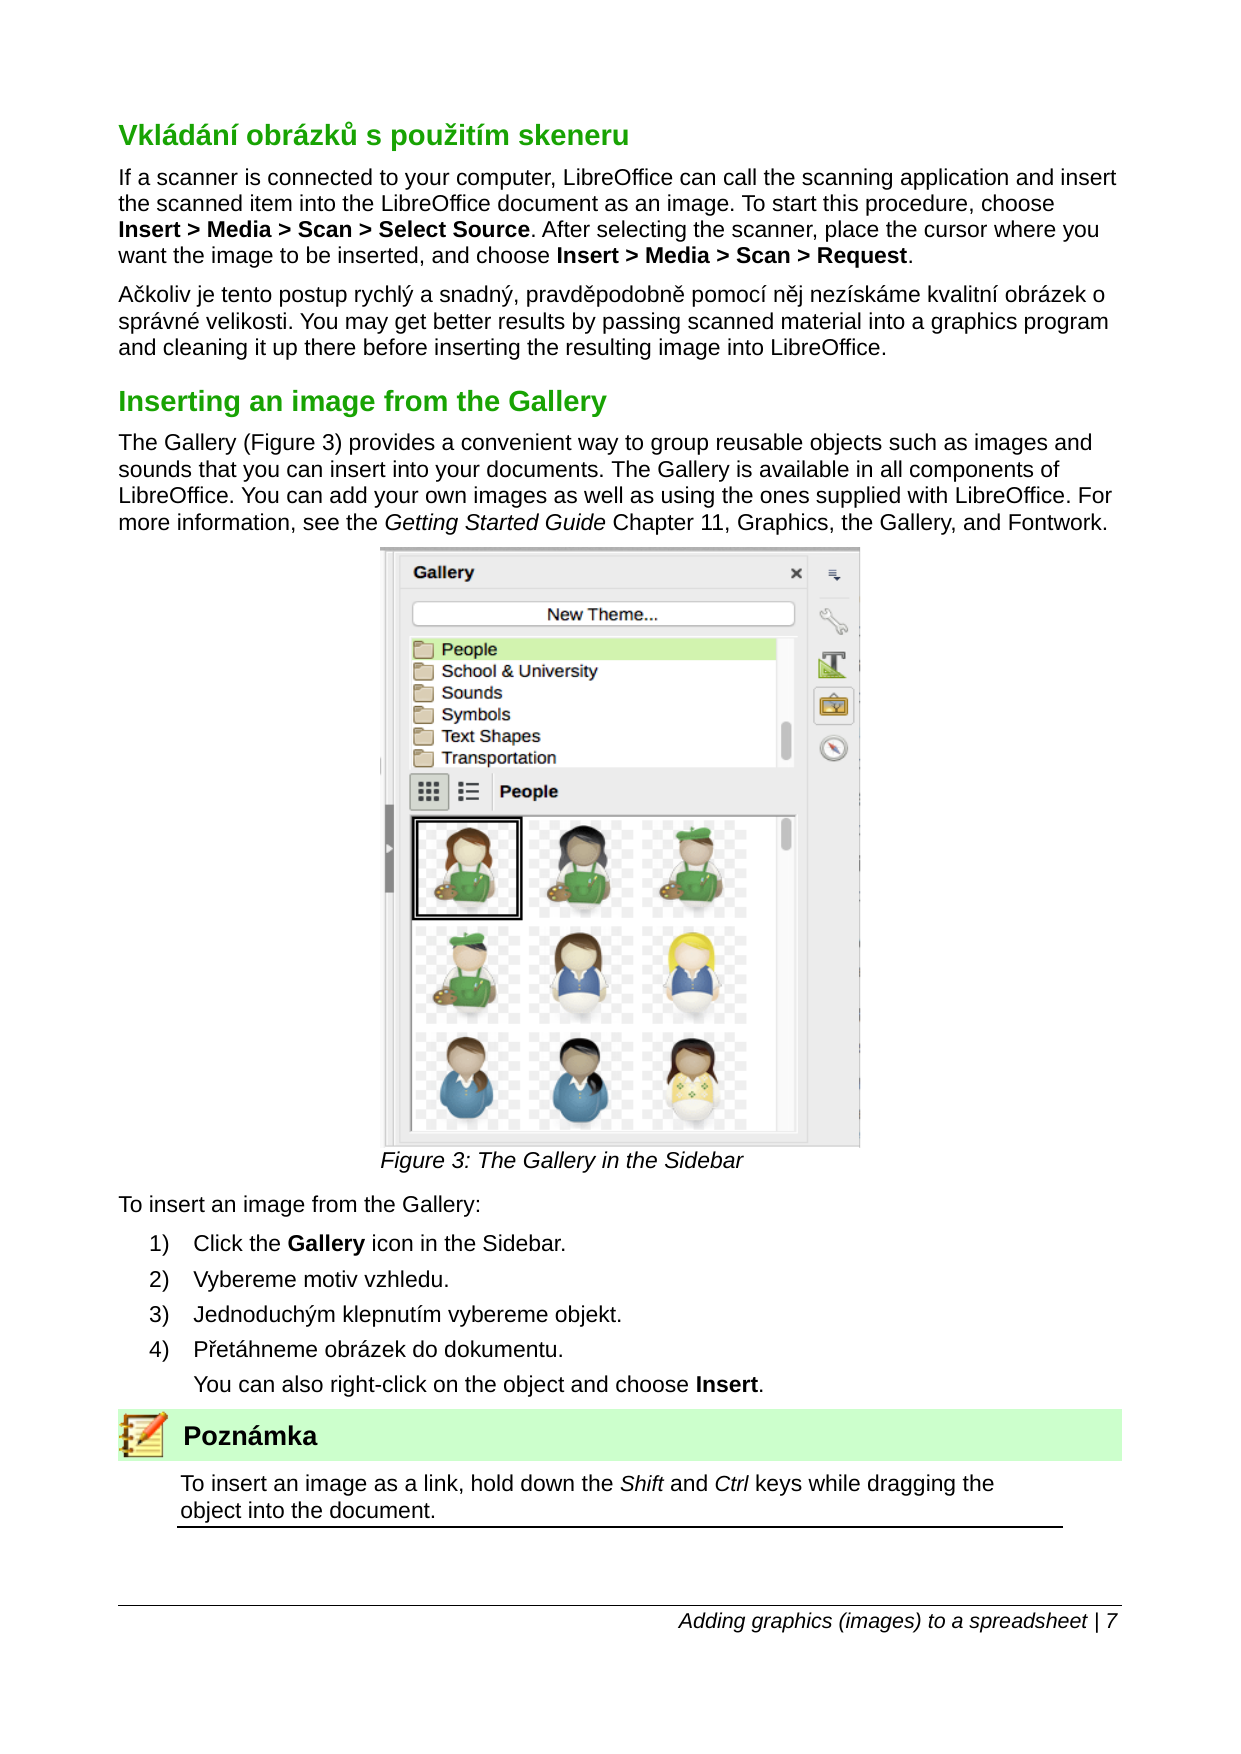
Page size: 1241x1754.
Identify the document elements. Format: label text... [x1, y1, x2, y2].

subtitle Poznámka [118, 1409, 1122, 1461]
list Vybereme motiv vzhledu. [169, 1266, 1122, 1292]
list Jednoduchým klepnutím vybereme objekt. [169, 1301, 1122, 1327]
list Click the Gallery icon in the Sidebar. [169, 1230, 1122, 1257]
list Přetáhneme obrázek do dokumentu. [169, 1336, 1122, 1362]
list To insert an image from the Gallery: [118, 1191, 1122, 1218]
text The Gallery (Figure 3) provides a convenient way to group reusable objects such as images and sounds that you can insert into your documents. The Gallery is available in all components of LibreOffice. You can add your own images as well as using the ones supplied with LibreOffice. For more information, see the Getting Started Guide Chapter 11, Graphics, the Gallery, and Fontwork. [118, 429, 1122, 535]
list You can also right-click on the object and choose Insert. [193, 1371, 1122, 1397]
text Figure 3: The Gallery in the Sidebar [380, 1148, 860, 1174]
text To insert an image as a link, hold down the Shift and Ctrl keys while dragging the object into the document. [177, 1467, 1063, 1526]
text If a scanner is connected to your computer, LibreOffice can call the scanning application and insert the scanned item into the LibreOffice document as an image. To start this procedure, choose Insert > Media > Scan > Select Source. After selecting the scanner, place the cursor where you want the image to be inserted, and choose Insert > Media > Scan > Request. [118, 163, 1122, 269]
text Ačkoliv je tento postup rychlý a snadný, pravděpodobně pomocí něj nezískáme kvalitní obrázek o správné velikosti. You may get better results by passing scanned material into a graphics program and cleaning it up there before inserting the resulting image into LibreOffice. [118, 281, 1122, 360]
subtitle Vkládání obrázků s použitím skeneru [118, 118, 1122, 152]
subtitle Inserting an image from the Gallery [118, 384, 1122, 418]
picture [380, 547, 861, 1148]
picture [119, 1410, 170, 1461]
